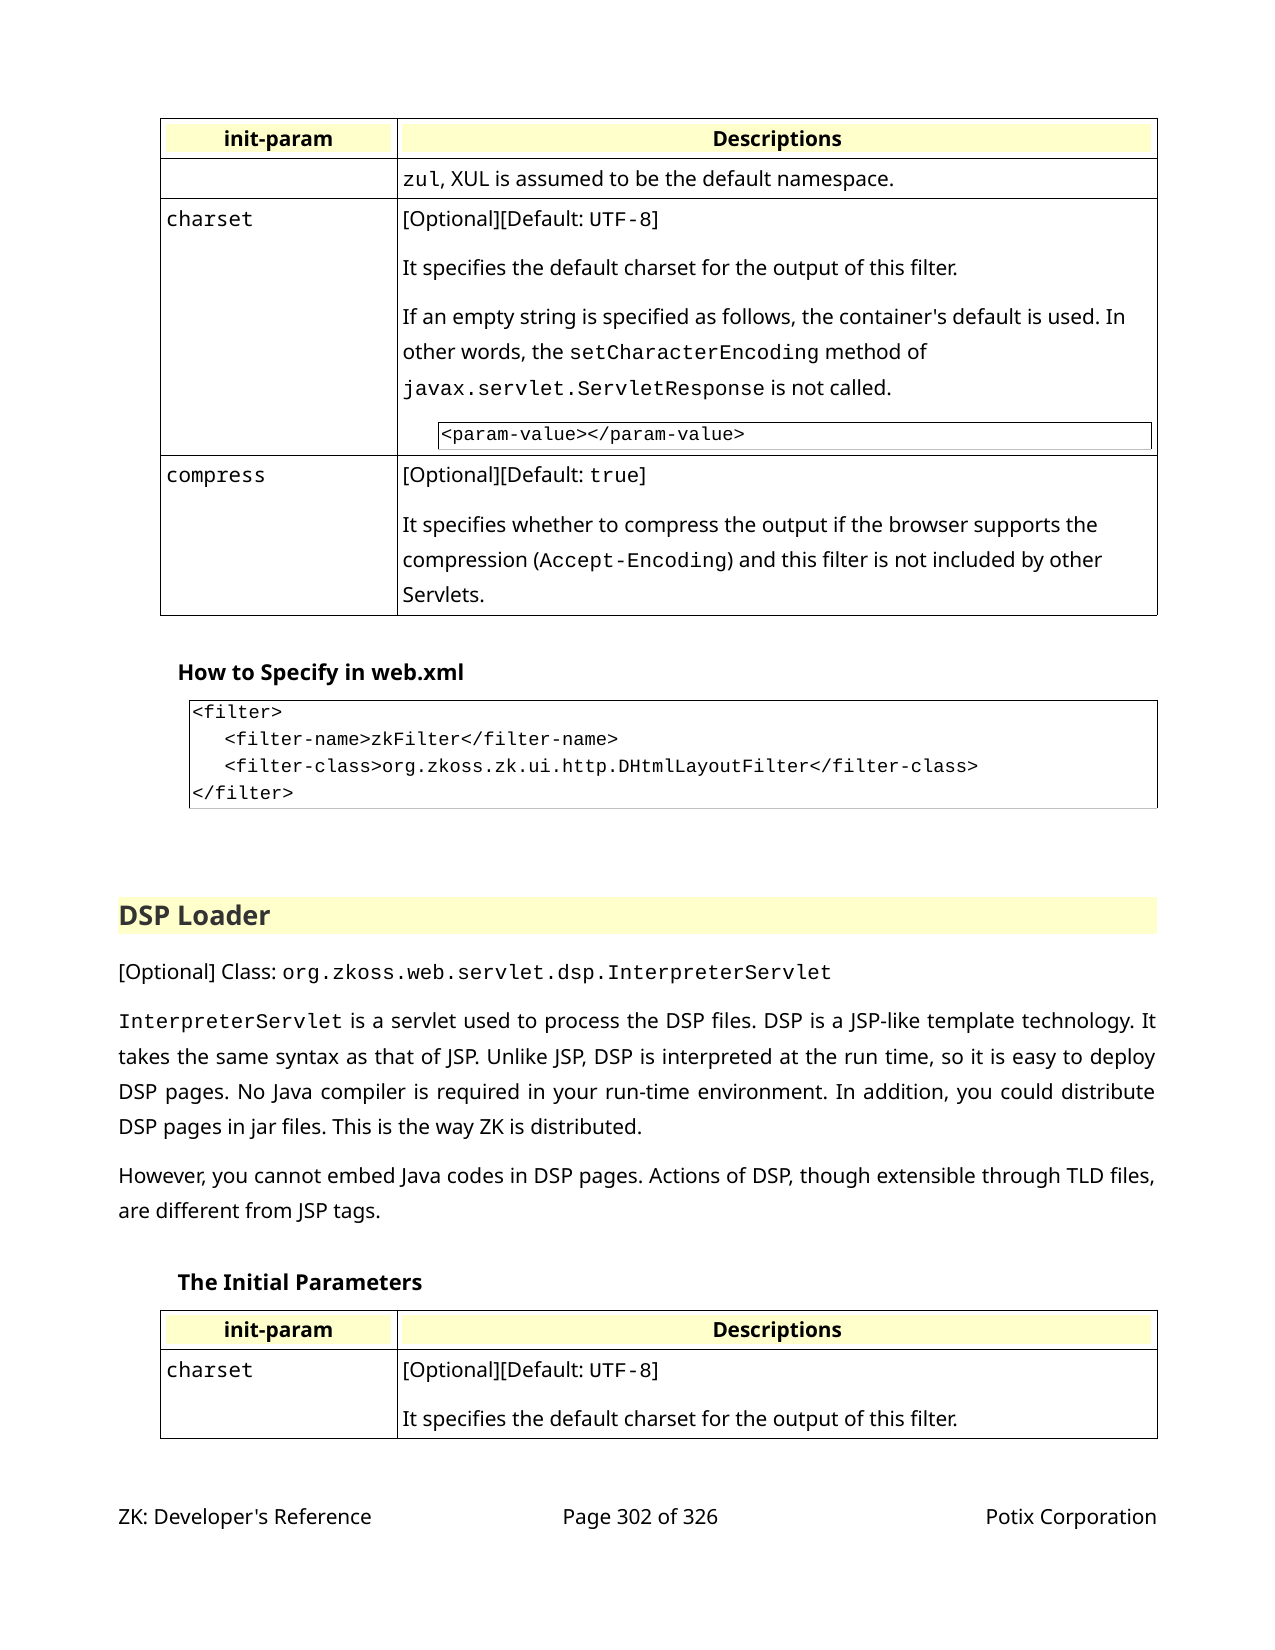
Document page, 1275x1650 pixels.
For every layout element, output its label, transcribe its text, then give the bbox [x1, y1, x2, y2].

table_header Descriptions [398, 119, 1157, 158]
table_cell [Optional][Default: UTF-8] It specifies the default charset for the output of this filter. [398, 1350, 1157, 1438]
subtitle DSP Loader [118, 897, 1157, 934]
text </filter> [190, 781, 1157, 808]
table_cell zul, XUL is assumed to be the default namespace. [398, 159, 1157, 198]
text [Optional] Class: org.zkoss.web.servlet.dsp.InterpreterServlet [118, 957, 1157, 986]
text <filter-class>org.zkoss.zk.ui.http.DHtmlLayoutFilter</filter-class> [190, 754, 1157, 778]
text <filter> [190, 701, 1157, 724]
table_cell charset [161, 1350, 397, 1438]
table_cell [161, 159, 397, 198]
subtitle How to Specify in web.xml [177, 657, 1157, 687]
table_cell compress [161, 456, 397, 614]
table_cell [Optional][Default: true] It specifies whether to compress the output if the browser supports the compression (Accept-Encoding) and this filter is not included by other Servlets. [398, 456, 1157, 614]
text However, you cannot embed Java codes in DSP pages. Actions of DSP, though extensible through TLD files, are different from JSP tags. [118, 1161, 1157, 1225]
text InterpreterServlet is a servlet used to process the DSP files. DSP is a JSP-like template technology. It takes the same syntax as that of JSP. Unlike JSP, DSP is interpreted at the run time, so it is easy to deploy DSP pages. No Java compiler is required in your run-time environment. In addition, you could distribute DSP pages in jar files. This is the way ZK is distributed. [118, 1006, 1157, 1141]
table_header init-param [161, 119, 397, 158]
subtitle The Initial Parameters [177, 1267, 1157, 1297]
table_header init-param [161, 1311, 397, 1349]
text <filter-name>zkFilter</filter-name> [190, 727, 1157, 751]
table_cell charset [161, 199, 397, 455]
table_header Descriptions [398, 1311, 1157, 1349]
table_cell [Optional][Default: UTF-8] It specifies the default charset for the output of this filter. If an empty string is specified as follows, the container's default is used. In other words, the setCharacterEncoding method of javax.servlet.ServletResponse is not called. <param-value></param-value> [398, 199, 1157, 455]
